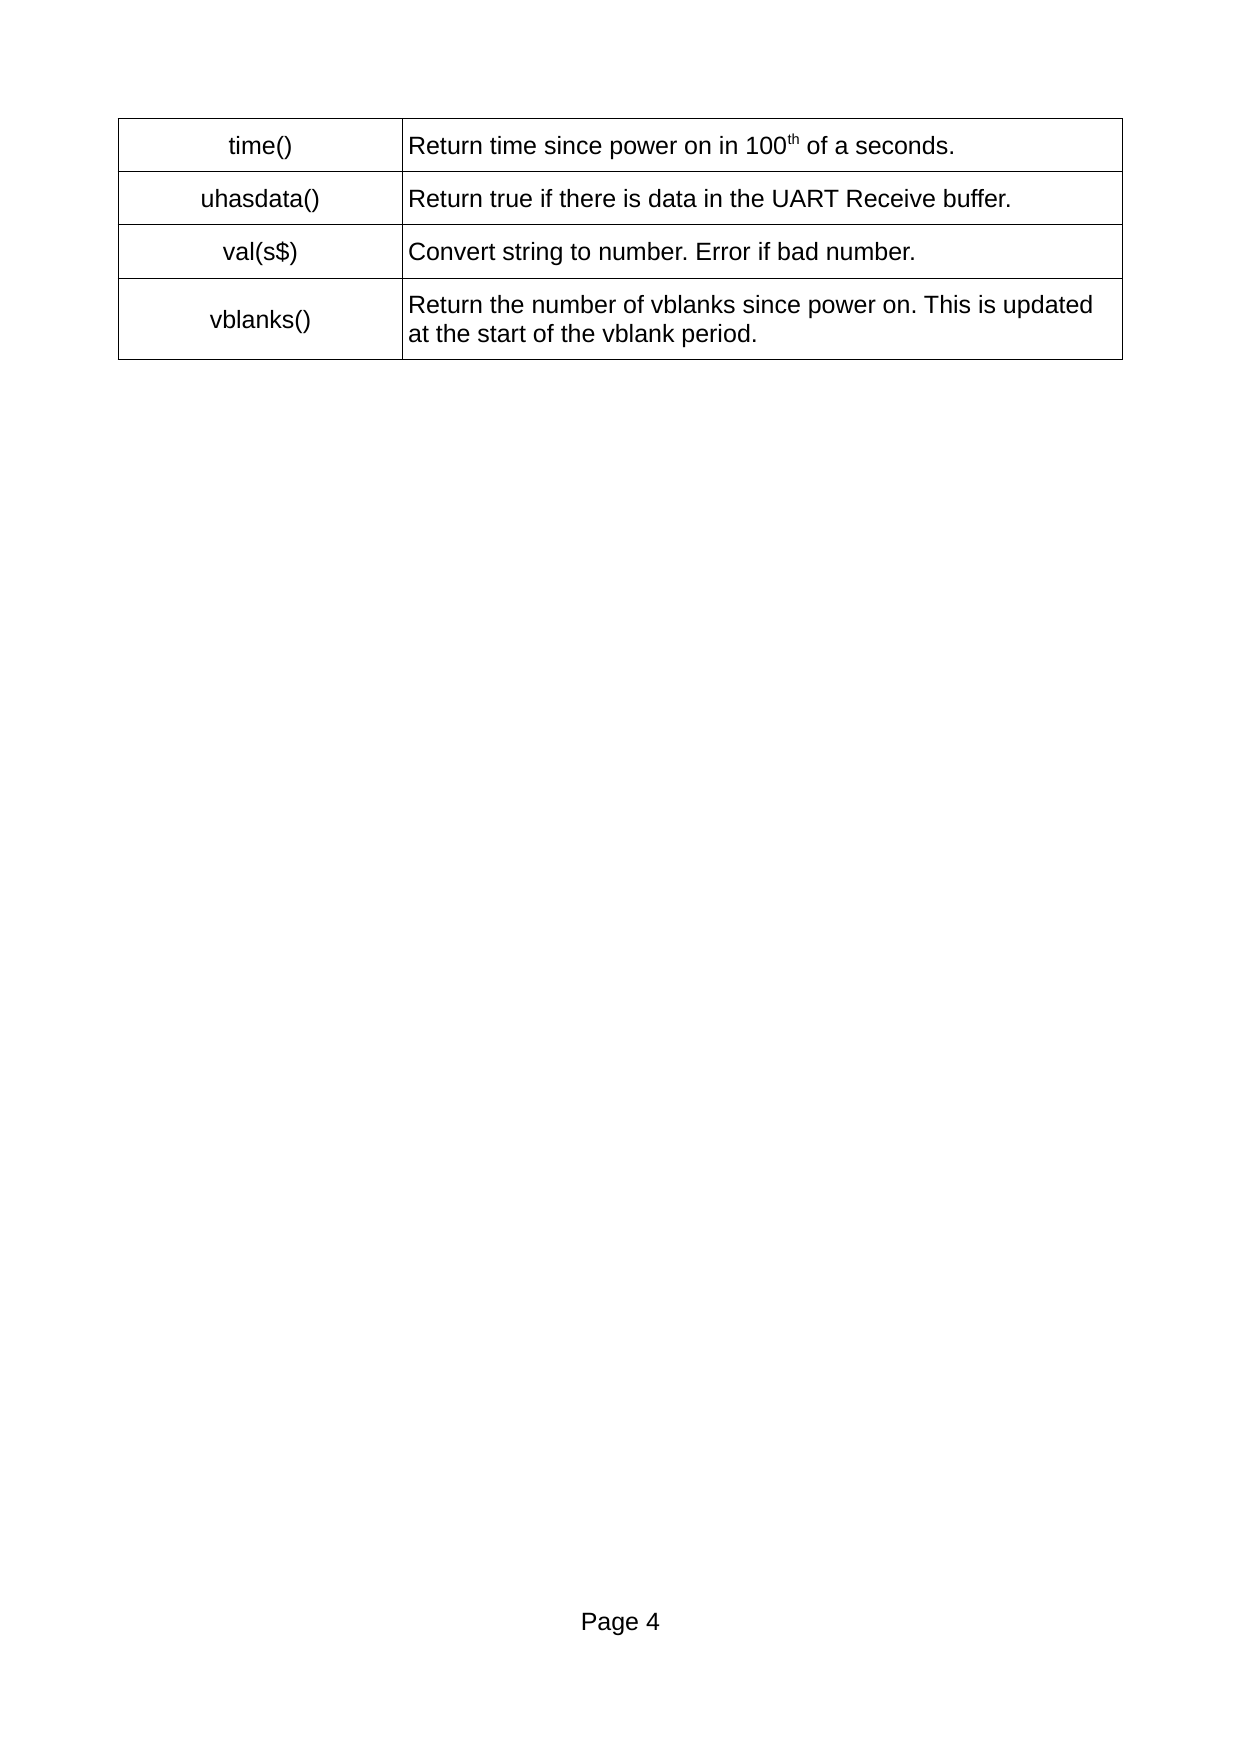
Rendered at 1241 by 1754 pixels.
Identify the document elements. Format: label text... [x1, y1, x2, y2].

table_cell Return true if there is data in the UART Receive buffer. [403, 172, 1122, 224]
table_cell val(s$) [119, 225, 402, 277]
table_cell Vblanks() [119, 279, 402, 359]
table_cell Time() [119, 119, 402, 171]
table_cell Convert string to number. Error if bad number. [403, 225, 1122, 277]
table_cell Return time since power on in 100th of a seconds. [403, 119, 1122, 171]
table_cell Uhasdata() [119, 172, 402, 224]
table_cell Return the number of vblanks since power on. This is updated at the start of the vblank period. [403, 279, 1122, 359]
